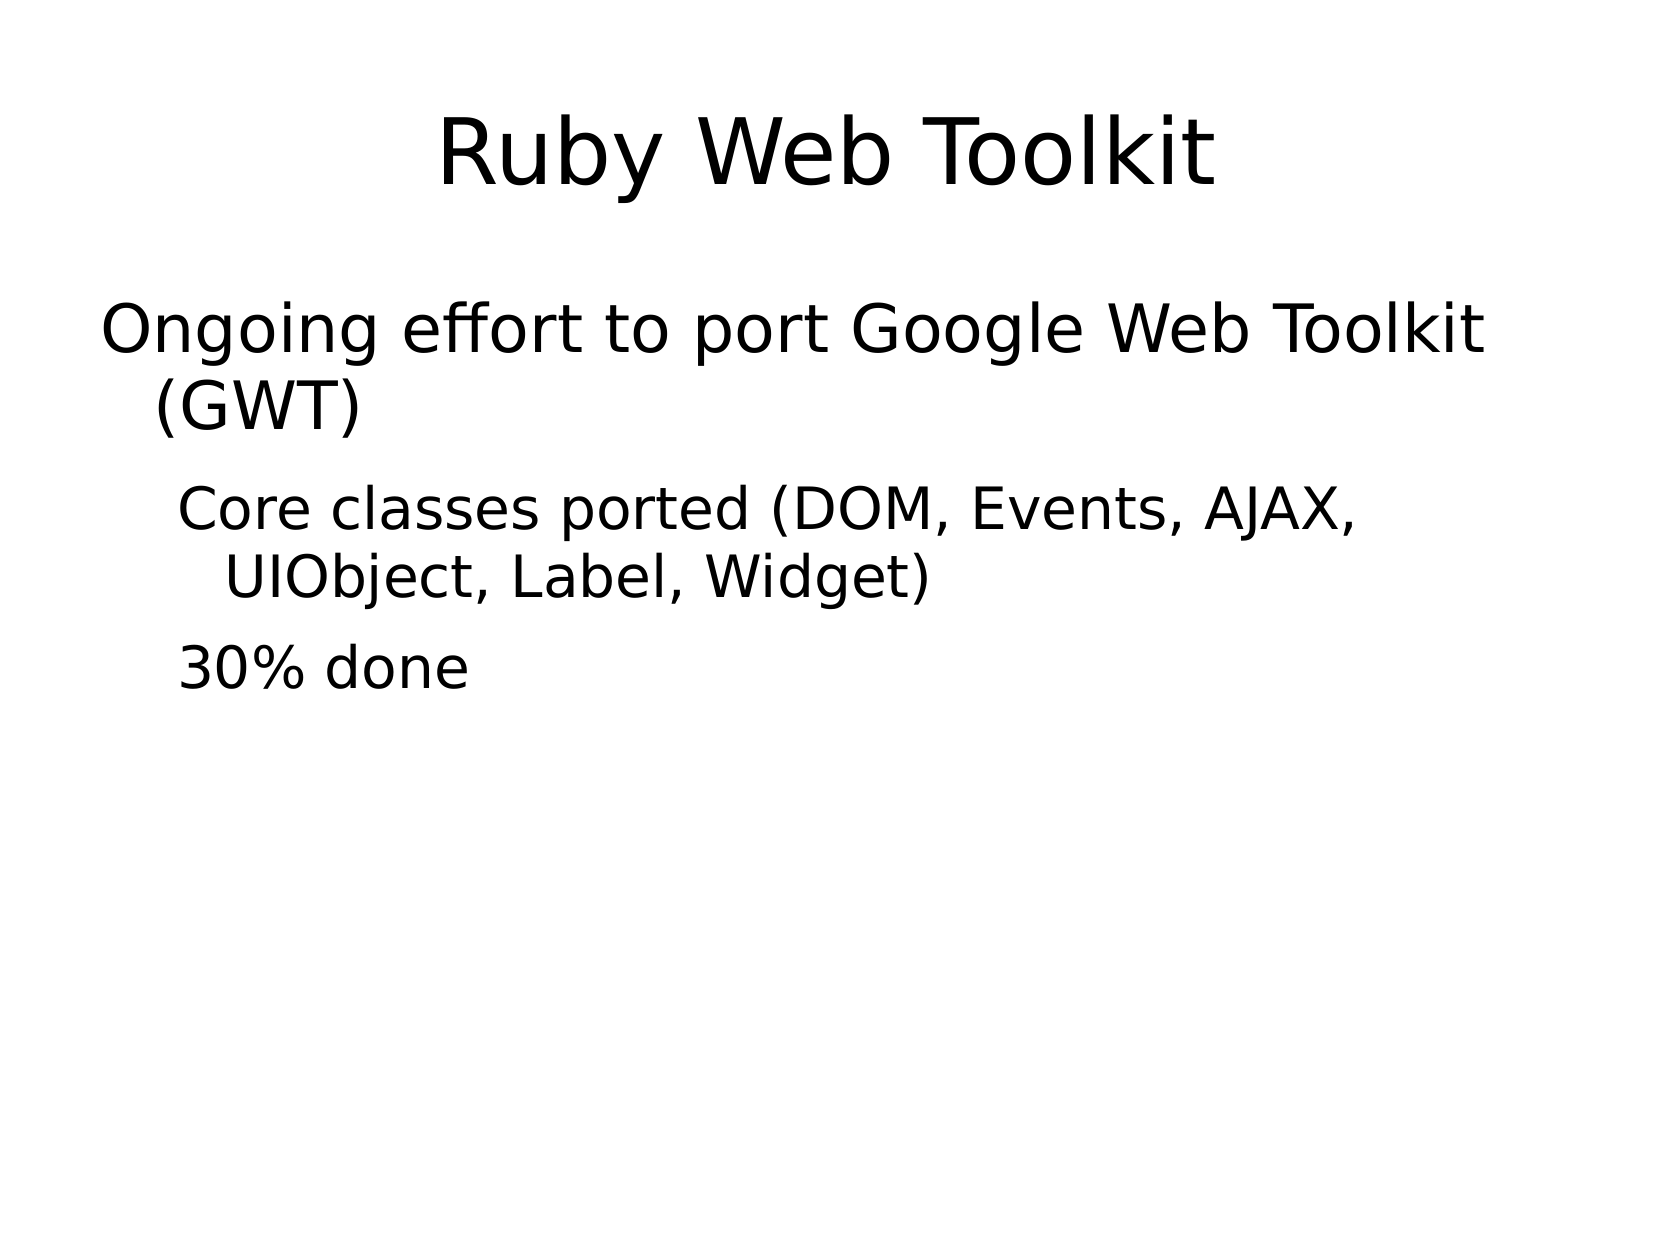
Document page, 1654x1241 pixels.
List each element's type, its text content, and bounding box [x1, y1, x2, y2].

list Ongoing effort to port Google Web Toolkit (GWT) Core classes ported (DOM, Events, AJAX, UIObject, Label, Widget) 30% done [82, 290, 1571, 1094]
title Ruby Web Toolkit [82, 56, 1571, 250]
